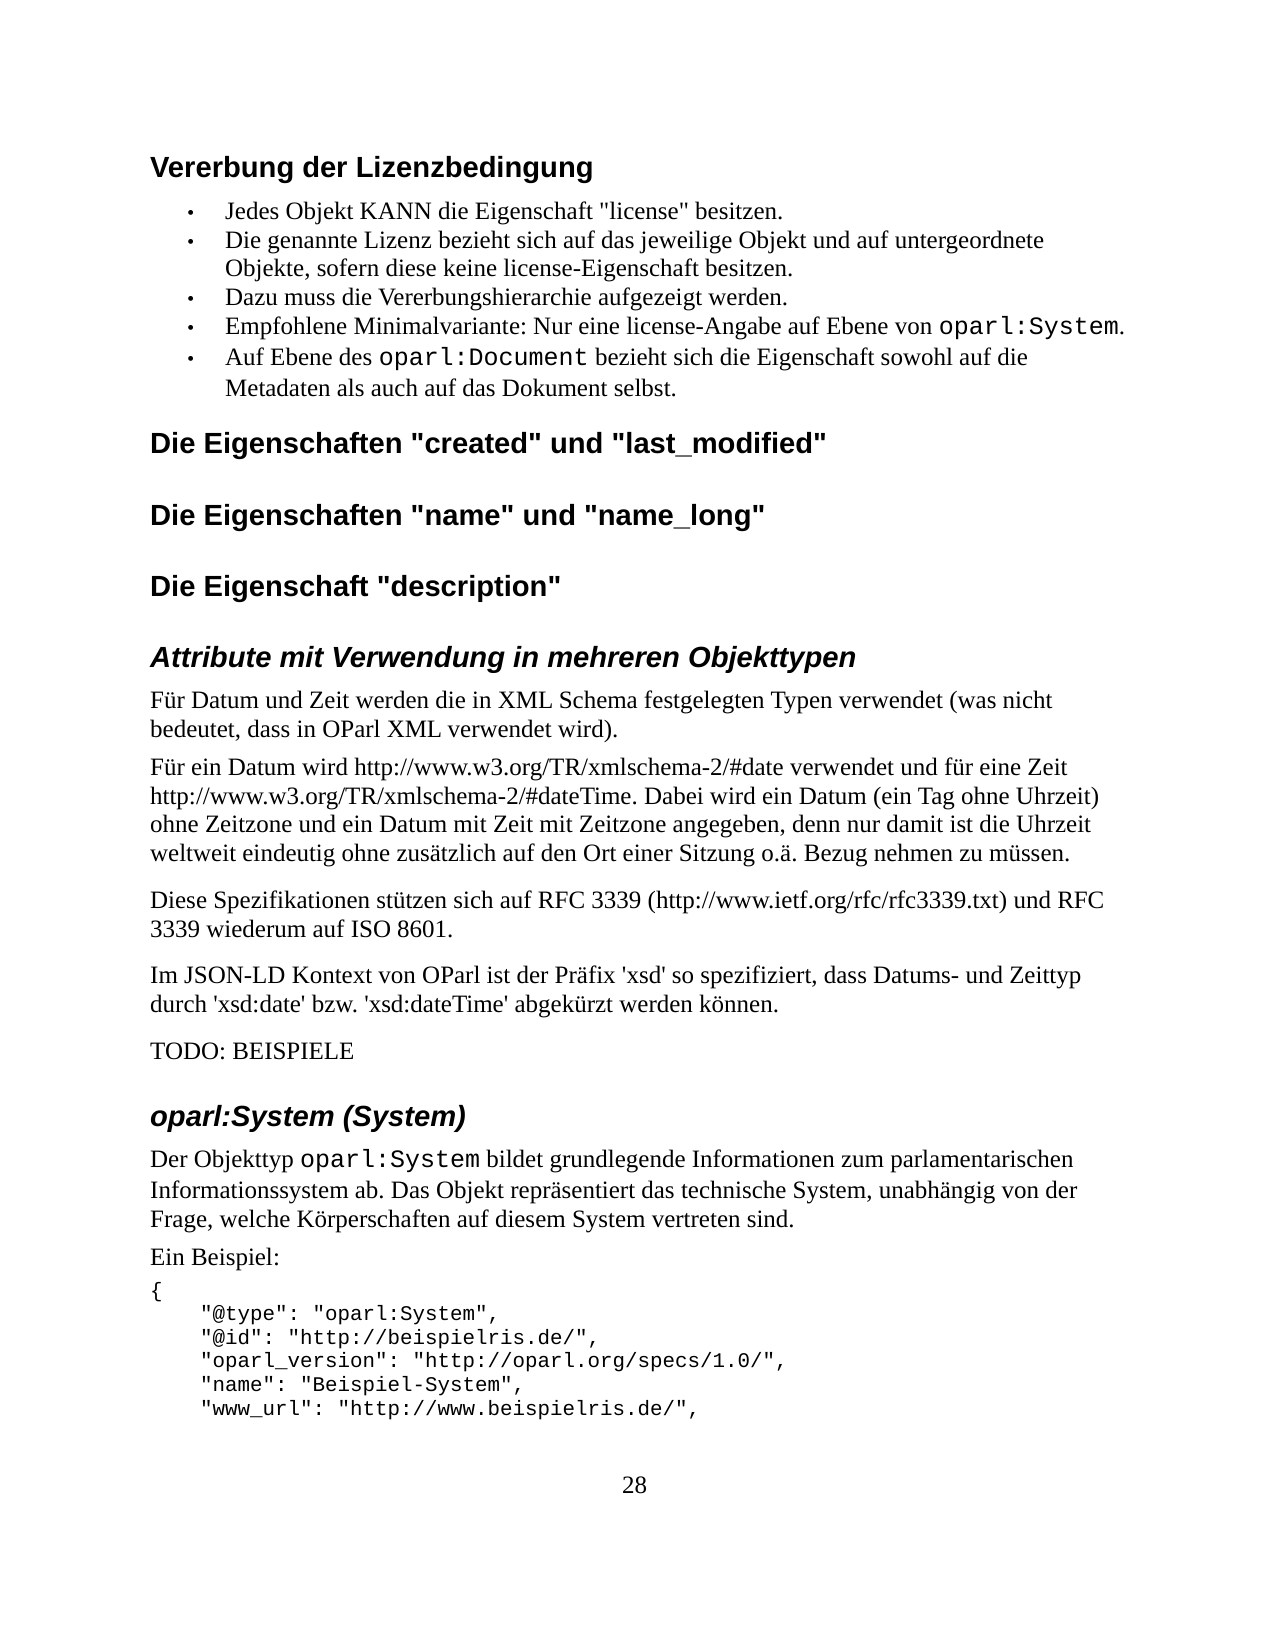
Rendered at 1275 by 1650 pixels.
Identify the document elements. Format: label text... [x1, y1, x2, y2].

subtitle Vererbung der Lizenzbedingung [150, 150, 1125, 183]
text "oparl_version": "http://oparl.org/specs/1.0/", [150, 1351, 1125, 1374]
text Für Datum und Zeit werden die in XML Schema festgelegten Typen verwendet (was nicht bedeutet, dass in OParl XML verwendet wird). [150, 686, 1125, 743]
list Jedes Objekt KANN die Eigenschaft "license" besitzen. [187, 196, 1125, 225]
text "@id": "http://beispielris.de/", [150, 1327, 1125, 1351]
text { [150, 1279, 1125, 1303]
text Ein Beispiel: [150, 1242, 1125, 1271]
subtitle Die Eigenschaft "description" [150, 568, 1125, 602]
text Im JSON-LD Kontext von OParl ist der Präfix 'xsd' so spezifiziert, dass Datums- und Zeittyp durch 'xsd:date' bzw. 'xsd:dateTime' abgekürzt werden können. [150, 960, 1125, 1018]
subtitle Attribute mit Verwendung in mehreren Objekttypen [150, 639, 1125, 673]
subtitle Die Eigenschaften "created" und "last_modified" [150, 426, 1125, 460]
text "@type": "oparl:System", [150, 1303, 1125, 1327]
text Diese Spezifikationen stützen sich auf RFC 3339 (http://www.ietf.org/rfc/rfc3339.txt) und RFC 3339 wiederum auf ISO 8601. [150, 885, 1125, 942]
text "www_url": "http://www.beispielris.de/", [150, 1398, 1125, 1421]
list Auf Ebene des oparl:Document bezieht sich die Eigenschaft sowohl auf die Metadaten als auch auf das Dokument selbst. [187, 342, 1125, 401]
text TODO: BEISPIELE [150, 1036, 1125, 1064]
text "name": "Beispiel-System", [150, 1374, 1125, 1398]
list Dazu muss die Vererbungshierarchie aufgezeigt werden. [187, 282, 1125, 311]
text Für ein Datum wird http://www.w3.org/TR/xmlschema-2/#date verwendet und für eine Zeit http://www.w3.org/TR/xmlschema-2/#dateTime. Dabei wird ein Datum (ein Tag ohne Uhrzeit) ohne Zeitzone und ein Datum mit Zeit mit Zeitzone angegeben, denn nur damit ist die Uhrzeit weltweit eindeutig ohne zusätzlich auf den Ort einer Sitzung o.ä. Bezug nehmen zu müssen. [150, 752, 1125, 867]
subtitle oparl:System (System) [150, 1098, 1125, 1132]
list Empfohlene Minimalvariante: Nur eine license-Angabe auf Ebene von oparl:System. [187, 311, 1125, 342]
list Die genannte Lizenz bezieht sich auf das jeweilige Objekt und auf untergeordnete Objekte, sofern diese keine license-Eigenschaft besitzen. [187, 225, 1125, 282]
text Der Objekttyp oparl:System bildet grundlegende Informationen zum parlamentarischen Informationssystem ab. Das Objekt repräsentiert das technische System, unabhängig von der Frage, welche Körperschaften auf diesem System vertreten sind. [150, 1144, 1125, 1233]
subtitle Die Eigenschaften "name" und "name_long" [150, 497, 1125, 531]
